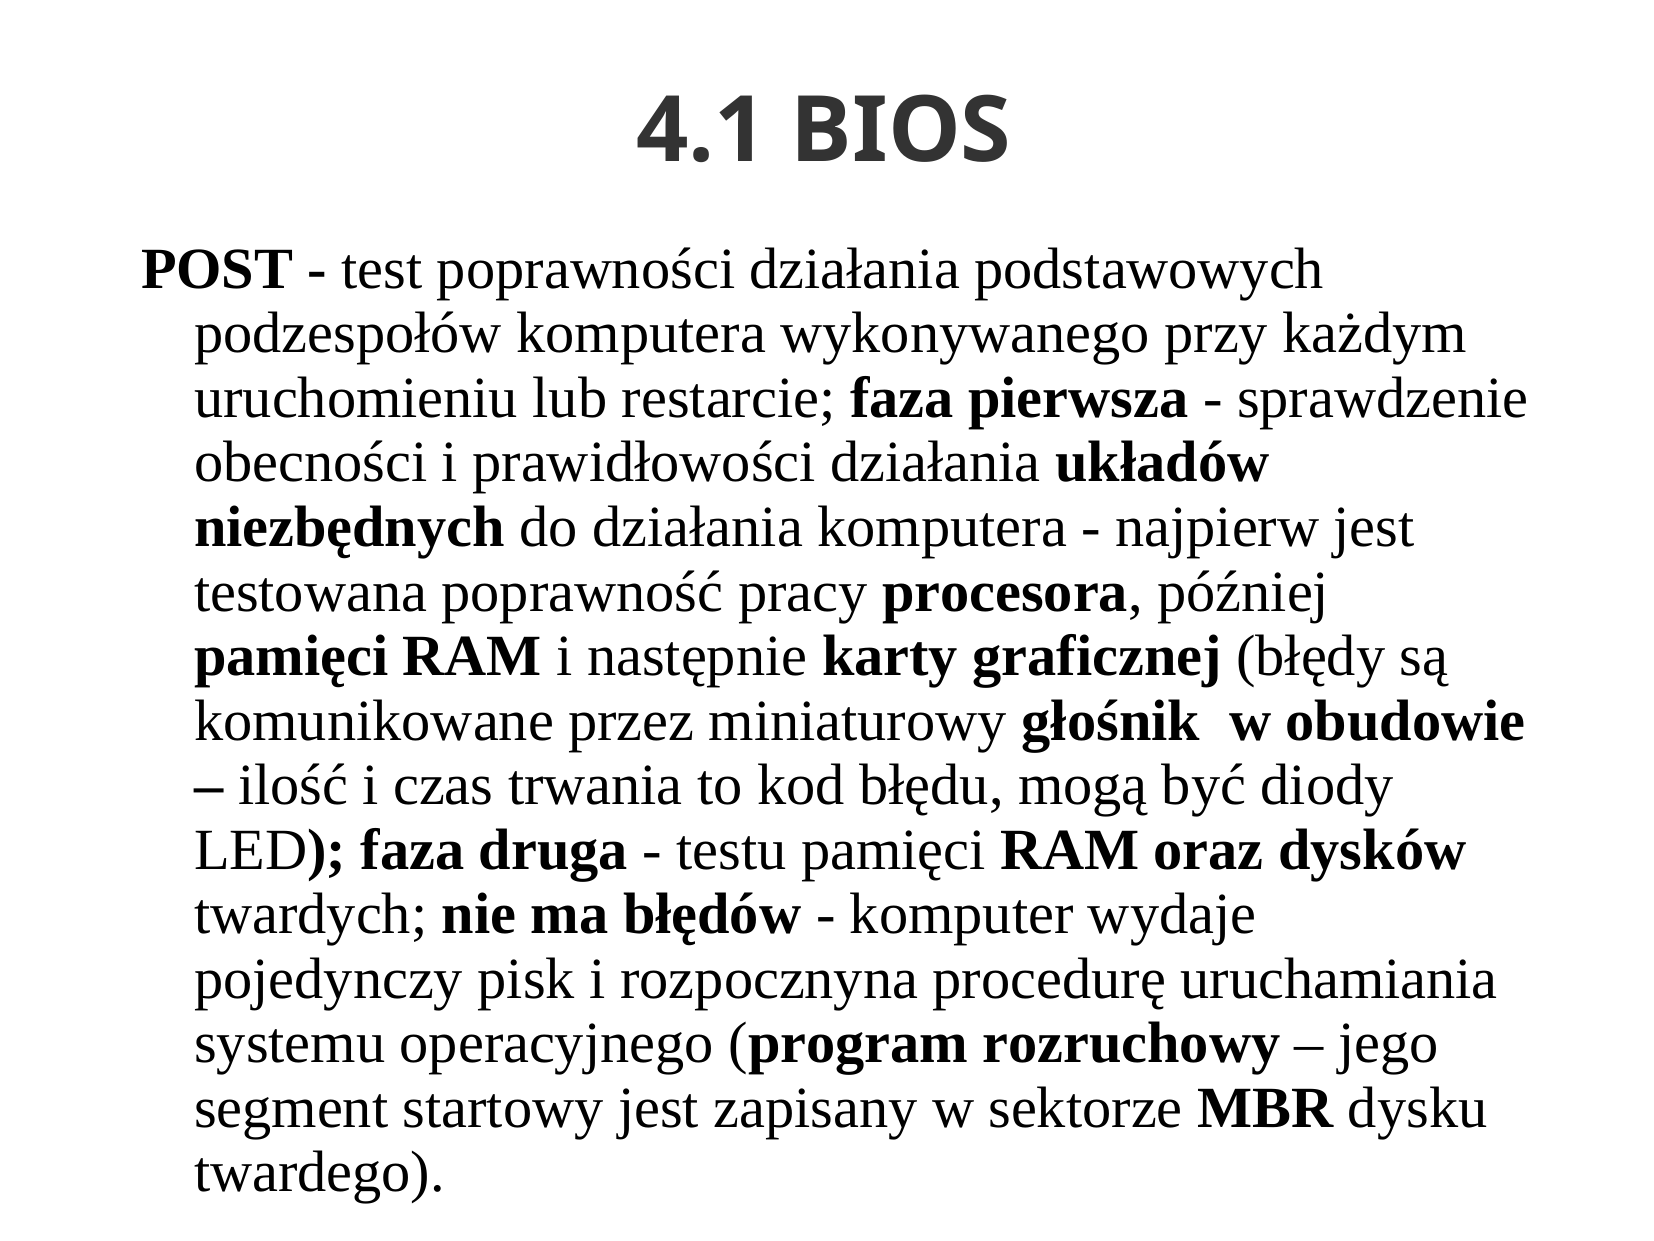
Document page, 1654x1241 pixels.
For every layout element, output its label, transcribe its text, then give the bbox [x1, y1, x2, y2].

title 4.1 BIOS [118, 29, 1531, 222]
list POST - test poprawności działania podstawowych podzespołów komputera wykonywanego przy każdym uruchomieniu lub restarcie; faza pierwsza - sprawdzenie obecności i prawidłowości działania układów niezbędnych do działania komputera - najpierw jest testowana poprawność pracy procesora, później pamięci RAM i następnie karty graficznej (błędy są komunikowane przez miniaturowy głośnik w obudowie – ilość i czas trwania to kod błędu, mogą być diody LED); faza druga - testu pamięci RAM oraz dysków twardych; nie ma błędów - komputer wydaje pojedynczy pisk i rozpocznyna procedurę uruchamiania systemu operacyjnego (program rozruchowy – jego segment startowy jest zapisany w sektorze MBR dysku twardego). [123, 236, 1536, 1231]
